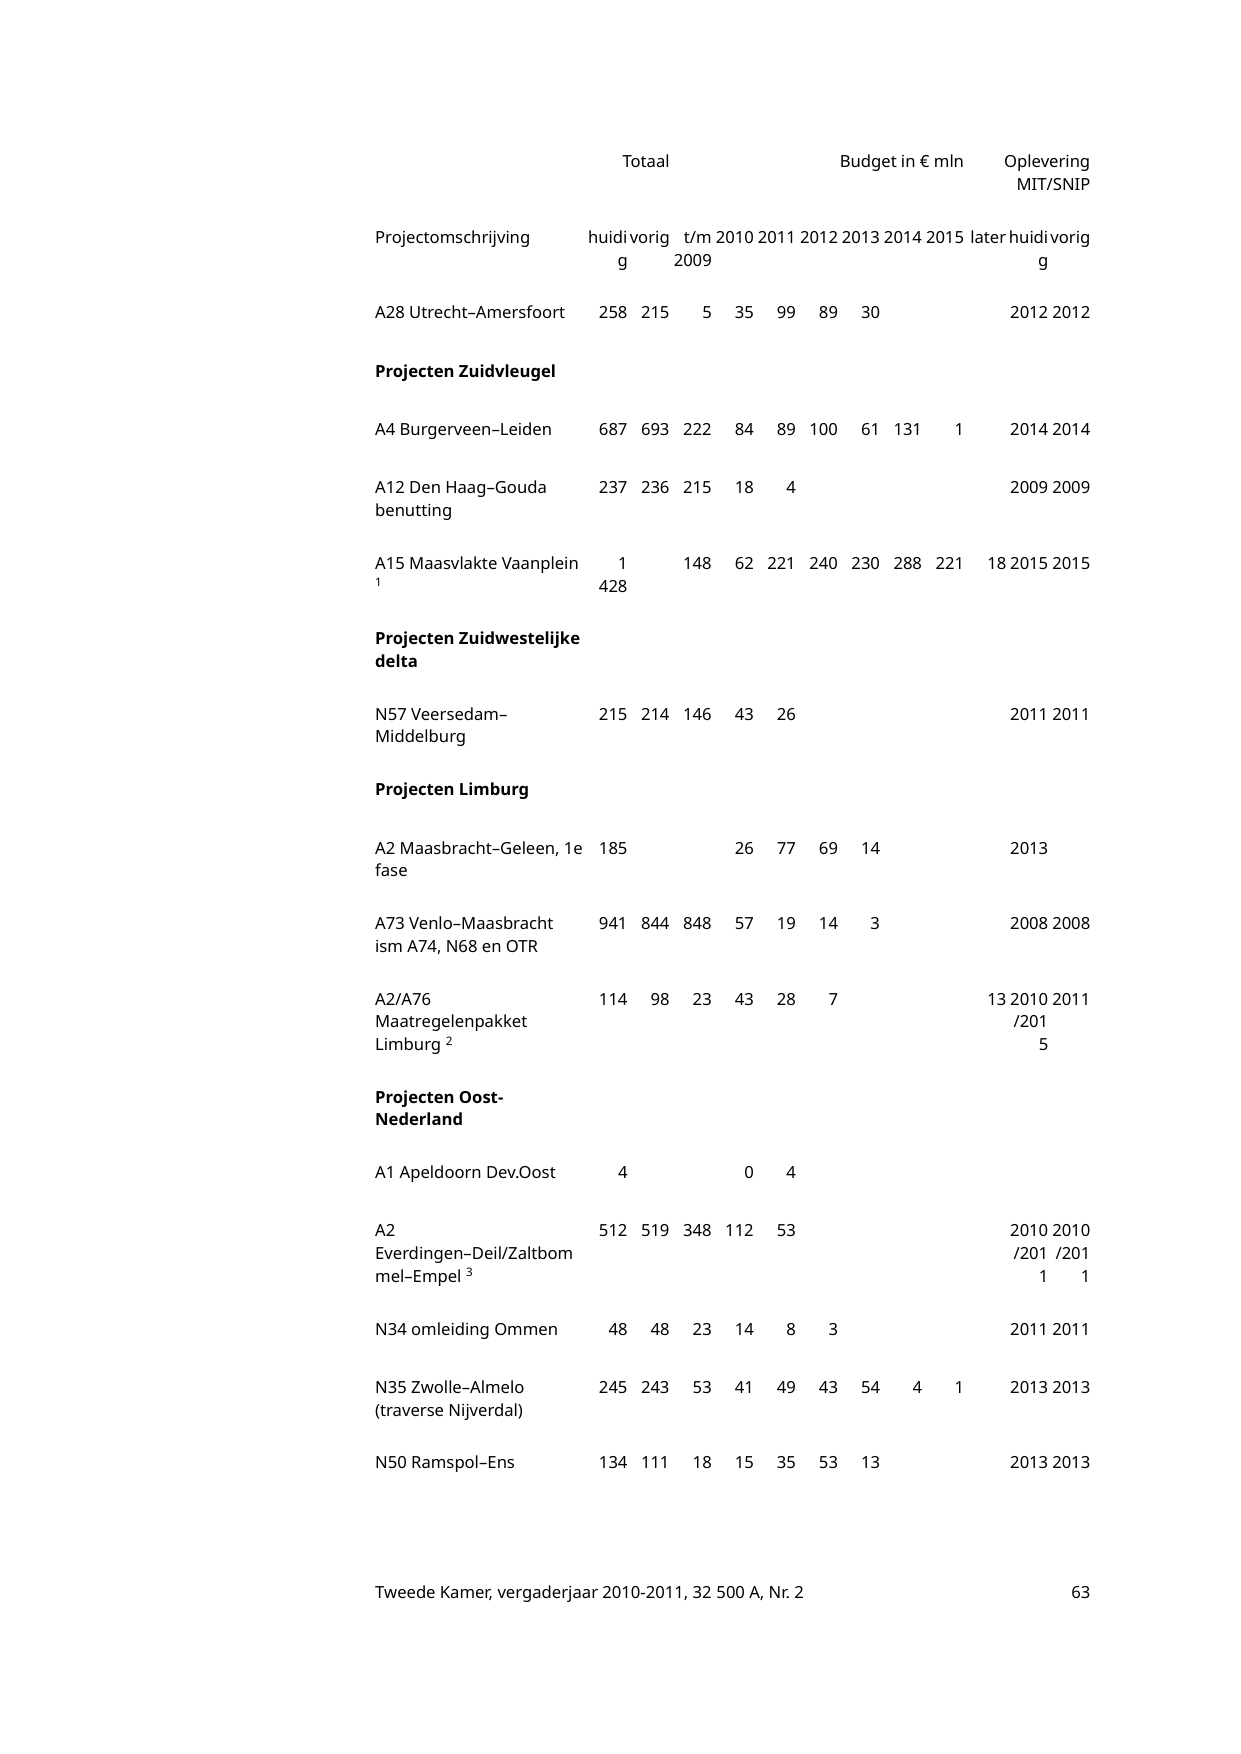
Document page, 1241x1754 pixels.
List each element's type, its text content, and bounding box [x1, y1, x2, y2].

table_cell 221 [754, 552, 796, 627]
table_cell 2015 [1006, 552, 1048, 627]
table_cell Projecten Zuidwestelijke delta [375, 627, 585, 702]
table_cell 111 [627, 1451, 669, 1509]
table_cell [1048, 627, 1090, 702]
table_cell [964, 627, 1006, 702]
table_cell [669, 1085, 711, 1161]
table_cell 89 [754, 418, 796, 476]
table_cell [838, 1219, 880, 1317]
table_header Budget in € mln [669, 150, 964, 225]
table_cell 112 [711, 1219, 753, 1317]
table_cell 14 [838, 836, 880, 912]
table_cell [669, 627, 711, 702]
table_cell [922, 778, 964, 836]
table_cell [585, 1085, 627, 1161]
table_cell 26 [754, 703, 796, 778]
table_cell A1 Apeldoorn Dev.Oost [375, 1161, 585, 1219]
table_cell 2011 [1006, 1317, 1048, 1376]
table_cell [1006, 1161, 1048, 1219]
table_cell [838, 476, 880, 552]
table_cell Projectomschrijving [375, 225, 585, 301]
table_cell 288 [880, 552, 922, 627]
table_cell Projecten Zuidvleugel [375, 359, 585, 418]
table_cell [838, 1317, 880, 1376]
table_cell [880, 1219, 922, 1317]
table_cell [585, 359, 627, 418]
table_header Oplevering MIT/SNIP [964, 150, 1090, 225]
table_cell 236 [627, 476, 669, 552]
table_cell [711, 1085, 753, 1161]
table_cell 348 [669, 1219, 711, 1317]
table_cell 98 [627, 987, 669, 1085]
table_cell 240 [796, 552, 838, 627]
table_cell [796, 778, 838, 836]
table_cell N57 Veersedam–Middelburg [375, 703, 585, 778]
table_cell 2014 [1048, 418, 1090, 476]
table_cell 18 [964, 552, 1006, 627]
table_cell 2015 [1048, 552, 1090, 627]
table_cell vorig [1048, 225, 1090, 301]
table_cell [838, 703, 880, 778]
table_cell 53 [754, 1219, 796, 1317]
table_cell 1 [922, 1376, 964, 1451]
table_cell 2010/2011 [1006, 1219, 1048, 1317]
table_cell [922, 1161, 964, 1219]
table_cell 15 [711, 1451, 753, 1509]
table_cell A2 Maasbracht–Geleen, 1e fase [375, 836, 585, 912]
table_cell 54 [838, 1376, 880, 1451]
table_cell [669, 1161, 711, 1219]
table_cell [796, 703, 838, 778]
table_cell 19 [754, 912, 796, 987]
table_cell 2008 [1048, 912, 1090, 987]
table_cell [796, 359, 838, 418]
table_cell 23 [669, 987, 711, 1085]
table_cell 1 [922, 418, 964, 476]
table_cell [1006, 778, 1048, 836]
table_cell 30 [838, 301, 880, 359]
table_cell [964, 1317, 1006, 1376]
table_cell [669, 359, 711, 418]
table_cell [922, 987, 964, 1085]
table_cell [880, 627, 922, 702]
table_cell 245 [585, 1376, 627, 1451]
table_cell [627, 552, 669, 627]
table_cell [964, 836, 1006, 912]
table_cell [922, 703, 964, 778]
table_cell [922, 1451, 964, 1509]
table_cell [922, 301, 964, 359]
table_cell 512 [585, 1219, 627, 1317]
table_cell [1048, 359, 1090, 418]
table_cell [1048, 778, 1090, 836]
table_cell [922, 627, 964, 702]
table_cell 89 [796, 301, 838, 359]
table_cell 13 [964, 987, 1006, 1085]
table_cell later [964, 225, 1006, 301]
table_cell [1006, 359, 1048, 418]
table_cell 215 [627, 301, 669, 359]
table_cell [627, 627, 669, 702]
table_cell A28 Utrecht–Amersfoort [375, 301, 585, 359]
table_cell [627, 778, 669, 836]
table_cell 2008 [1006, 912, 1048, 987]
table_cell [964, 1451, 1006, 1509]
table_cell [964, 912, 1006, 987]
table_cell [796, 1085, 838, 1161]
table_cell huidig [585, 225, 627, 301]
table_cell 18 [669, 1451, 711, 1509]
table_cell [585, 778, 627, 836]
table_cell 13 [838, 1451, 880, 1509]
table_cell 2012 [796, 225, 838, 301]
table_cell [838, 359, 880, 418]
table_cell 61 [838, 418, 880, 476]
table_cell [964, 1219, 1006, 1317]
table_cell A4 Burgerveen–Leiden [375, 418, 585, 476]
table_cell [754, 627, 796, 702]
table_cell 693 [627, 418, 669, 476]
table_cell [922, 359, 964, 418]
table_cell [627, 1161, 669, 1219]
table_cell [838, 778, 880, 836]
table_cell [922, 1219, 964, 1317]
table_cell 237 [585, 476, 627, 552]
table_cell [669, 778, 711, 836]
table_cell 84 [711, 418, 753, 476]
table_cell 1 428 [585, 552, 627, 627]
table_cell 148 [669, 552, 711, 627]
table_cell 53 [796, 1451, 838, 1509]
table_cell [880, 476, 922, 552]
table_cell [711, 778, 753, 836]
table_cell [964, 1161, 1006, 1219]
table_cell [922, 1317, 964, 1376]
table_cell 35 [754, 1451, 796, 1509]
table_header Totaal [585, 150, 669, 225]
table_cell 48 [627, 1317, 669, 1376]
table_cell 258 [585, 301, 627, 359]
table_cell [1006, 627, 1048, 702]
table_cell 14 [711, 1317, 753, 1376]
table_cell Projecten Limburg [375, 778, 585, 836]
table_cell 7 [796, 987, 838, 1085]
table_cell [627, 359, 669, 418]
table_cell [922, 1085, 964, 1161]
table_cell [838, 987, 880, 1085]
table_cell 4 [754, 1161, 796, 1219]
table_cell 8 [754, 1317, 796, 1376]
table_cell [1006, 1085, 1048, 1161]
table_cell 43 [711, 987, 753, 1085]
table_cell A2 Everdingen–Deil/Zaltbommel–Empel 3 [375, 1219, 585, 1317]
table_cell [796, 476, 838, 552]
table_cell 57 [711, 912, 753, 987]
table_cell 114 [585, 987, 627, 1085]
table_cell 43 [711, 703, 753, 778]
table_cell 2012 [1048, 301, 1090, 359]
table_cell [880, 703, 922, 778]
table_cell 2013 [1048, 1376, 1090, 1451]
table_cell N35 Zwolle–Almelo (traverse Nijverdal) [375, 1376, 585, 1451]
table_cell [796, 1161, 838, 1219]
table_cell 3 [838, 912, 880, 987]
table_cell N34 omleiding Ommen [375, 1317, 585, 1376]
table_cell [1048, 1161, 1090, 1219]
table_cell 146 [669, 703, 711, 778]
table_cell 243 [627, 1376, 669, 1451]
table_cell [922, 476, 964, 552]
table_cell [880, 1451, 922, 1509]
table_cell [796, 627, 838, 702]
table_cell 4 [754, 476, 796, 552]
table_cell [880, 359, 922, 418]
table_cell 687 [585, 418, 627, 476]
table_cell 43 [796, 1376, 838, 1451]
table_cell [964, 703, 1006, 778]
table_cell [880, 1085, 922, 1161]
table_cell 222 [669, 418, 711, 476]
table_cell [838, 627, 880, 702]
table_cell 69 [796, 836, 838, 912]
table_cell [838, 1085, 880, 1161]
table_cell 2013 [1048, 1451, 1090, 1509]
table_cell huidig [1006, 225, 1048, 301]
table_cell 2011 [1048, 1317, 1090, 1376]
table_cell [922, 836, 964, 912]
table_cell [880, 1161, 922, 1219]
table_cell [880, 1317, 922, 1376]
table_cell 99 [754, 301, 796, 359]
table_cell 3 [796, 1317, 838, 1376]
table_cell [964, 1376, 1006, 1451]
table_cell 215 [669, 476, 711, 552]
table_cell [964, 359, 1006, 418]
table_cell 2012 [1006, 301, 1048, 359]
table_cell [711, 359, 753, 418]
table_cell 18 [711, 476, 753, 552]
table_cell 2009 [1006, 476, 1048, 552]
table_cell [964, 1085, 1006, 1161]
table_cell [754, 359, 796, 418]
table_cell [880, 301, 922, 359]
table_cell [754, 778, 796, 836]
table_cell [964, 418, 1006, 476]
table_cell 185 [585, 836, 627, 912]
table_cell 2009 [1048, 476, 1090, 552]
table_cell 4 [585, 1161, 627, 1219]
table_cell [754, 1085, 796, 1161]
table_cell 49 [754, 1376, 796, 1451]
table_cell 2013 [1006, 836, 1048, 912]
table_cell 0 [711, 1161, 753, 1219]
table_cell 844 [627, 912, 669, 987]
table_cell 53 [669, 1376, 711, 1451]
table_cell 100 [796, 418, 838, 476]
table_cell [922, 912, 964, 987]
table_cell 62 [711, 552, 753, 627]
table_cell [796, 1219, 838, 1317]
table_cell [669, 836, 711, 912]
table_cell [627, 836, 669, 912]
table_cell vorig [627, 225, 669, 301]
table_cell [627, 1085, 669, 1161]
table_cell 14 [796, 912, 838, 987]
table_cell 2013 [1006, 1376, 1048, 1451]
table_cell [964, 301, 1006, 359]
table_cell 2010 [711, 225, 753, 301]
table_cell Projecten Oost-Nederland [375, 1085, 585, 1161]
table_cell [711, 627, 753, 702]
table_cell 2014 [1006, 418, 1048, 476]
table_cell 214 [627, 703, 669, 778]
table_cell N50 Ramspol–Ens [375, 1451, 585, 1509]
table_cell 2011 [1048, 987, 1090, 1085]
table_cell [880, 836, 922, 912]
table_header [375, 150, 585, 225]
table_cell 941 [585, 912, 627, 987]
table_cell 848 [669, 912, 711, 987]
table_cell 35 [711, 301, 753, 359]
table_cell 2011 [1006, 703, 1048, 778]
table_cell [880, 912, 922, 987]
table_cell 77 [754, 836, 796, 912]
table_cell 134 [585, 1451, 627, 1509]
table_cell A15 Maasvlakte Vaanplein 1 [375, 552, 585, 627]
table_cell [1048, 1085, 1090, 1161]
table_cell 2010/2011 [1048, 1219, 1090, 1317]
table_cell 131 [880, 418, 922, 476]
table_cell 2014 [880, 225, 922, 301]
table_cell 2015 [922, 225, 964, 301]
table_cell 215 [585, 703, 627, 778]
table_cell [964, 476, 1006, 552]
table_cell 230 [838, 552, 880, 627]
table_cell 2010/2015 [1006, 987, 1048, 1085]
table_cell [838, 1161, 880, 1219]
table_cell A73 Venlo–Maasbracht ism A74, N68 en OTR [375, 912, 585, 987]
table_cell 28 [754, 987, 796, 1085]
table_cell 26 [711, 836, 753, 912]
table_cell 48 [585, 1317, 627, 1376]
table_cell [880, 987, 922, 1085]
table_cell 2013 [838, 225, 880, 301]
table_cell 2011 [1048, 703, 1090, 778]
table_cell A12 Den Haag–Gouda benutting [375, 476, 585, 552]
table_cell 23 [669, 1317, 711, 1376]
table_cell A2/A76 Maatregelenpakket Limburg 2 [375, 987, 585, 1085]
table_cell 4 [880, 1376, 922, 1451]
table_cell 2011 [754, 225, 796, 301]
table_cell 5 [669, 301, 711, 359]
table_cell 2013 [1006, 1451, 1048, 1509]
table_cell 519 [627, 1219, 669, 1317]
table_cell [880, 778, 922, 836]
table_cell 221 [922, 552, 964, 627]
table_cell [964, 778, 1006, 836]
table_cell [1048, 836, 1090, 912]
table_cell t/m 2009 [669, 225, 711, 301]
table_cell 41 [711, 1376, 753, 1451]
table_cell [585, 627, 627, 702]
